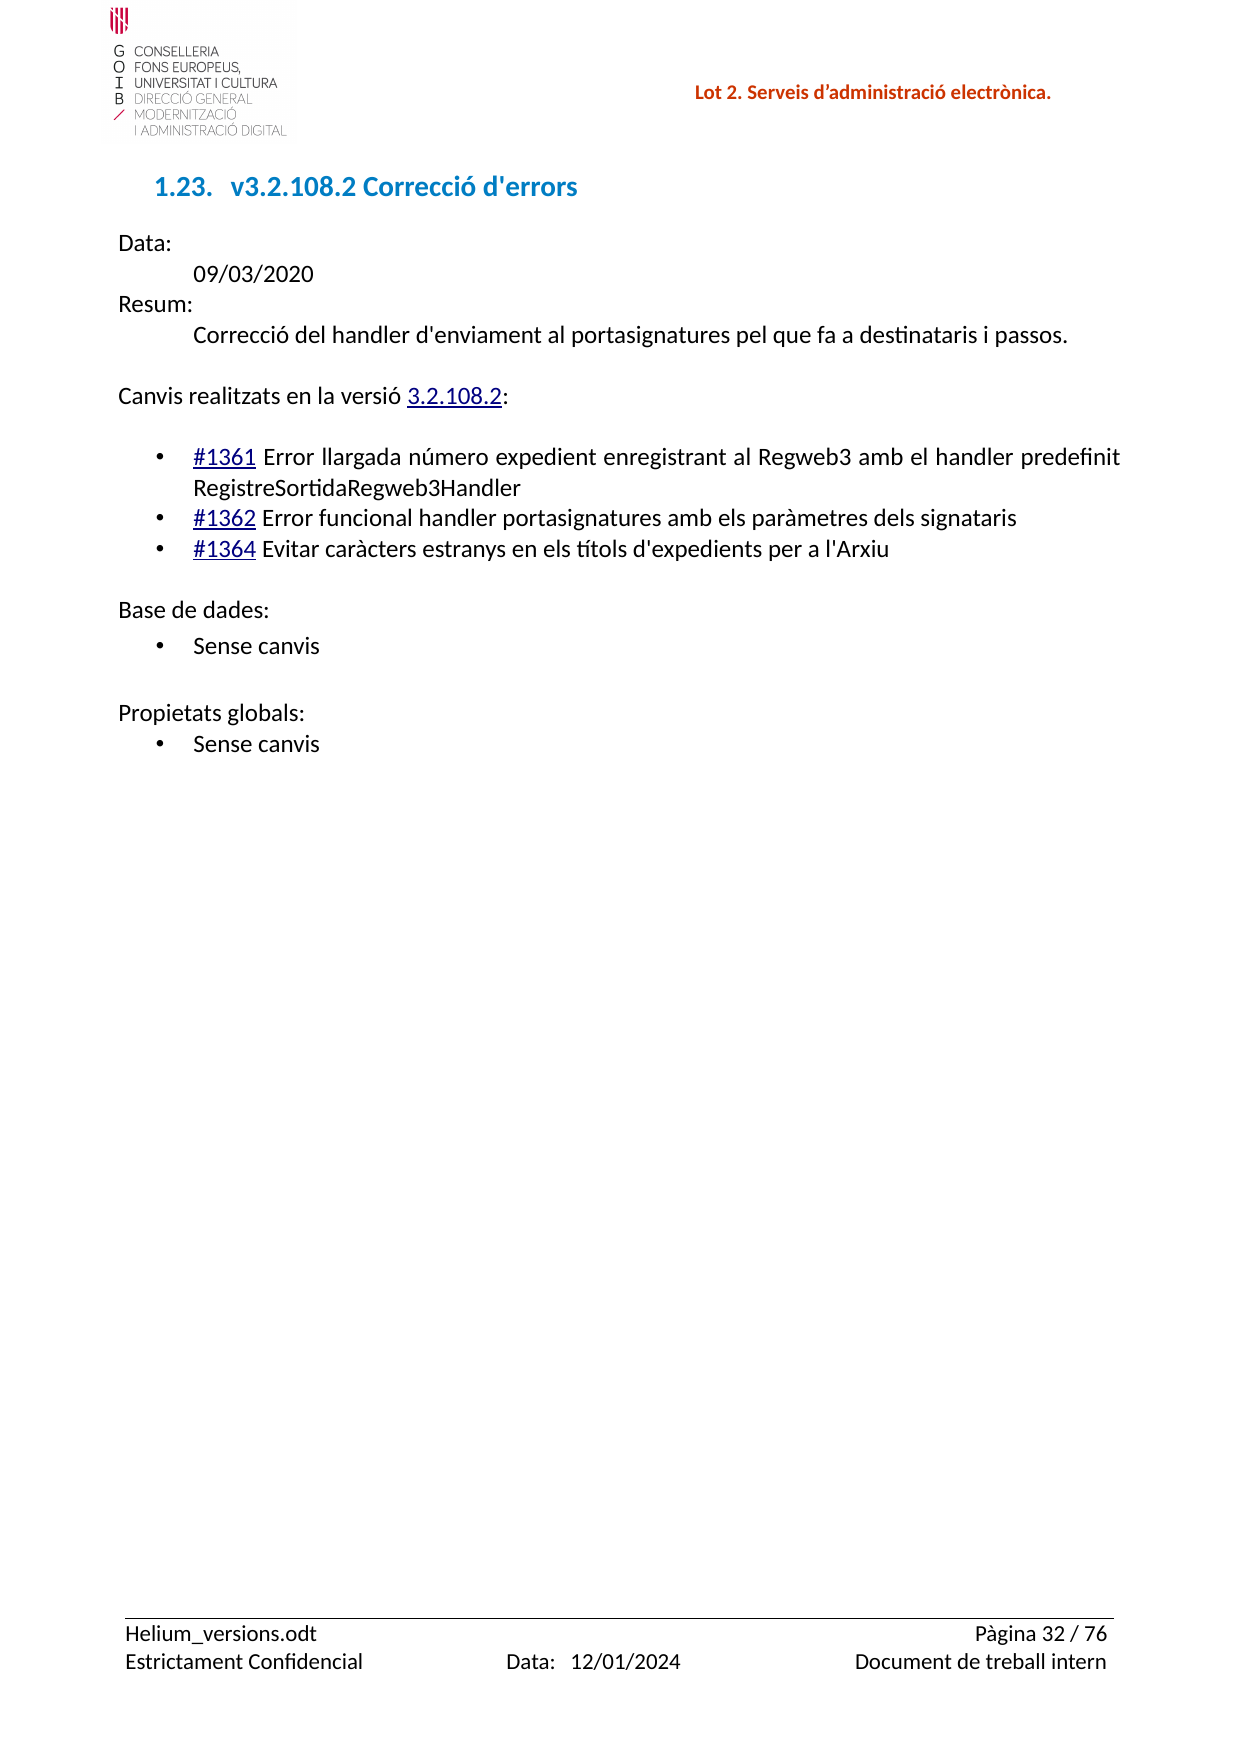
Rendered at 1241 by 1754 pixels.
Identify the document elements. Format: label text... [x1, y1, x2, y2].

list #1364 Evitar caràcters estranys en els títols d'expedients per a l'Arxiu [156, 533, 1122, 563]
picture [100, 0, 297, 144]
text Canvis realitzats en la versió 3.2.108.2: [118, 380, 1122, 411]
subtitle v3.2.108.2 Correcció d'errors [153, 168, 1122, 204]
text Data: [118, 228, 1122, 258]
list Sense canvis [156, 728, 1122, 758]
list Sense canvis [156, 630, 1122, 661]
list #1361 Error llargada número expedient enregistrant al Regweb3 amb el handler predefinit RegistreSortidaRegweb3Handler [156, 441, 1122, 502]
text Correcció del handler d'enviament al portasignatures pel que fa a destinataris i passos. [118, 319, 1122, 350]
text Resum: [118, 289, 1122, 319]
text Base de dades: [118, 594, 1122, 624]
text Propietats globals: [118, 697, 1122, 728]
text 09/03/2020 [118, 258, 1122, 289]
list #1362 Error funcional handler portasignatures amb els paràmetres dels signataris [156, 502, 1122, 533]
